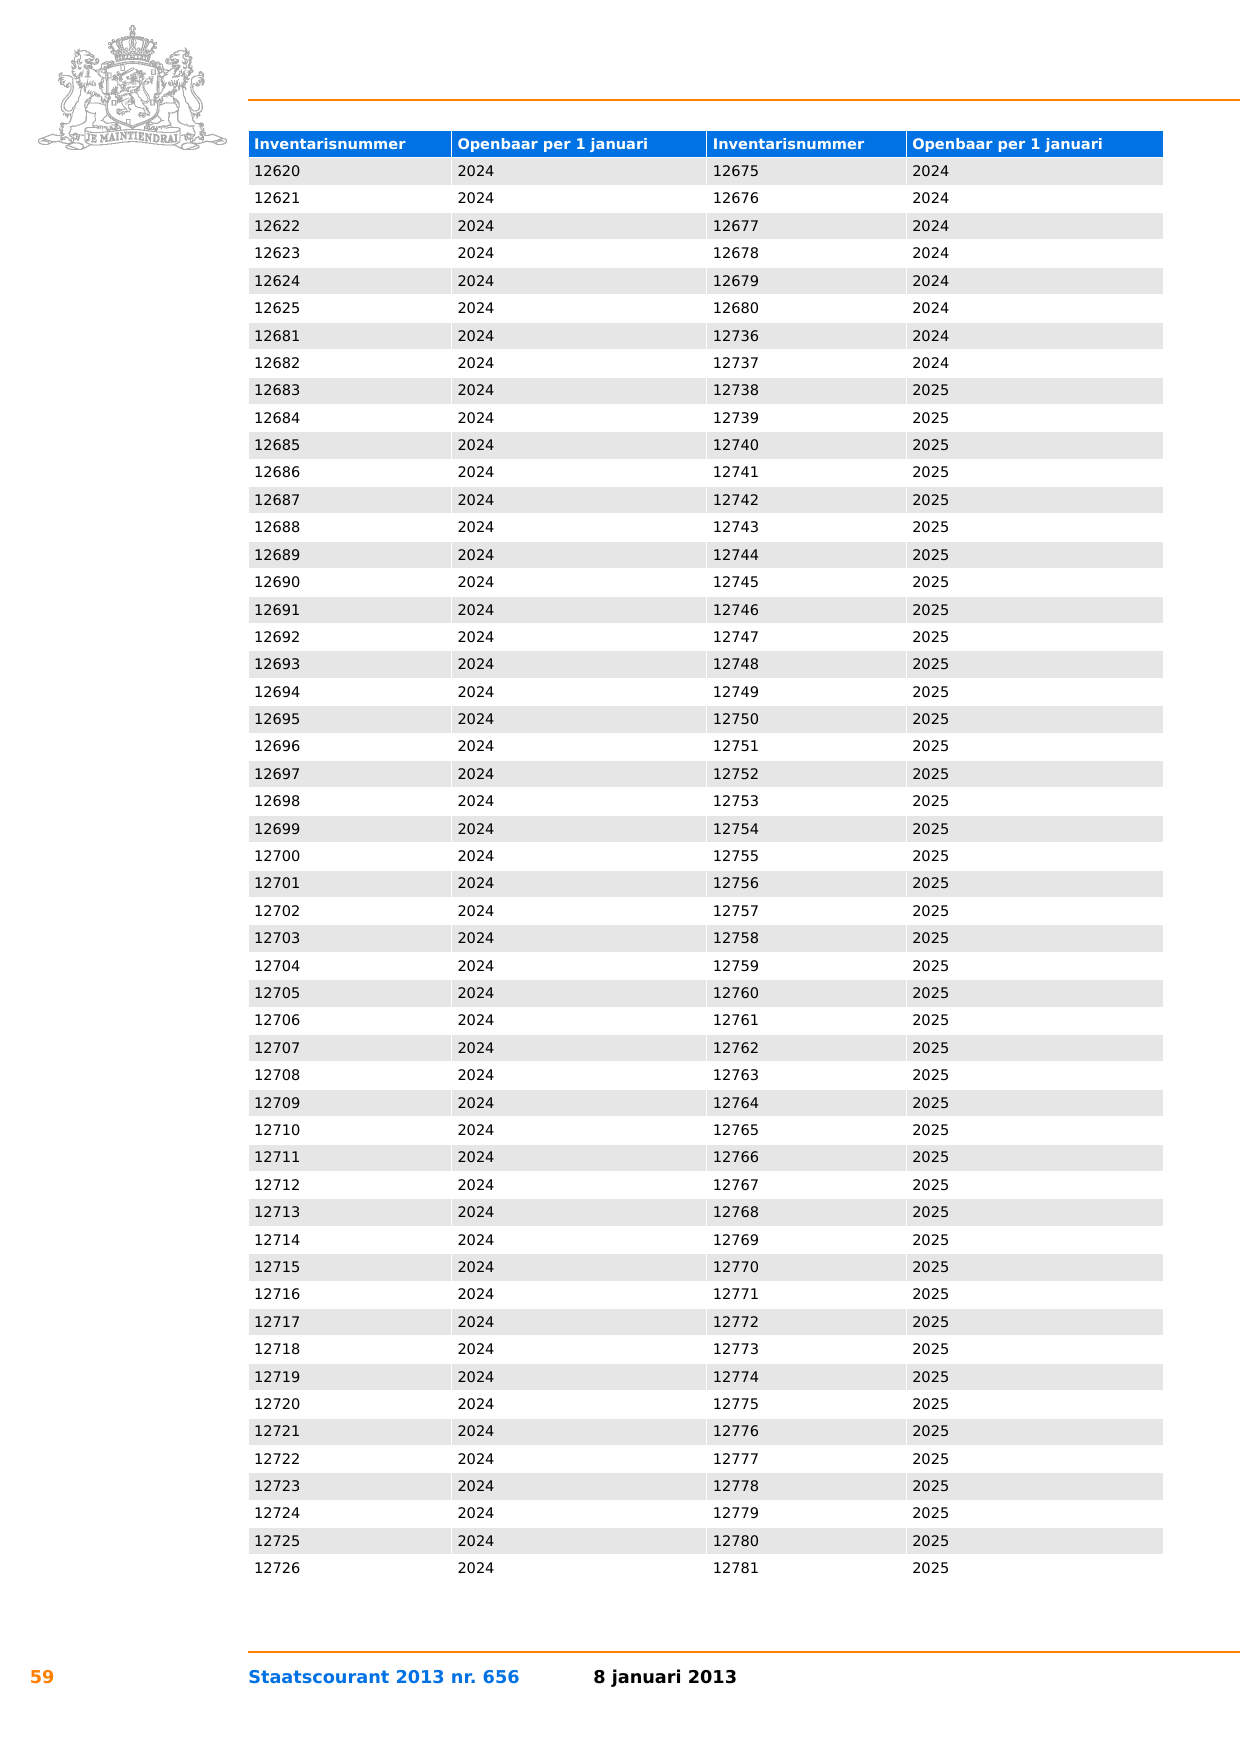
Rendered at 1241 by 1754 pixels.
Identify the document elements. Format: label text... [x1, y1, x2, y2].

table_cell 2025 [907, 898, 1163, 924]
table_cell 2024 [907, 213, 1163, 239]
table_cell 2024 [452, 1446, 706, 1472]
table_cell 12757 [707, 898, 906, 924]
table_cell 12709 [249, 1090, 451, 1116]
table_cell 12719 [249, 1364, 451, 1390]
table_cell 12741 [707, 460, 906, 486]
table_cell 2025 [907, 460, 1163, 486]
table_cell 2024 [452, 1528, 706, 1554]
table_cell 2024 [452, 241, 706, 267]
table_cell 12683 [249, 378, 451, 404]
table_cell 2024 [452, 158, 706, 185]
table_cell 12764 [707, 1090, 906, 1116]
table_cell 2024 [452, 378, 706, 404]
table_header Inventarisnummer [249, 131, 451, 157]
table_cell 2025 [907, 1528, 1163, 1554]
table_cell 12780 [707, 1528, 906, 1554]
table_cell 12774 [707, 1364, 906, 1390]
table_cell 12715 [249, 1254, 451, 1281]
table_cell 2024 [452, 871, 706, 897]
table_cell 12714 [249, 1227, 451, 1253]
table_cell 2024 [452, 953, 706, 979]
table_cell 2024 [452, 679, 706, 705]
table_cell 2024 [452, 1473, 706, 1500]
table_cell 2025 [907, 515, 1163, 541]
table_cell 2024 [452, 1008, 706, 1034]
table_cell 12771 [707, 1282, 906, 1308]
table_cell 12772 [707, 1309, 906, 1335]
table_cell 12724 [249, 1501, 451, 1527]
table_cell 12759 [707, 953, 906, 979]
table_cell 12681 [249, 323, 451, 349]
table_cell 2025 [907, 1336, 1163, 1363]
table_cell 12736 [707, 323, 906, 349]
picture [38, 25, 227, 150]
table_cell 12621 [249, 186, 451, 212]
table_cell 2024 [452, 843, 706, 869]
table_cell 2024 [907, 268, 1163, 294]
table_cell 12711 [249, 1145, 451, 1171]
table_cell 2024 [452, 761, 706, 787]
table_cell 12685 [249, 432, 451, 459]
table_cell 12750 [707, 706, 906, 733]
table_cell 2024 [907, 158, 1163, 185]
table_cell 2025 [907, 1309, 1163, 1335]
table_cell 2024 [452, 515, 706, 541]
table_cell 2024 [452, 651, 706, 678]
table_cell 2024 [452, 1117, 706, 1143]
table_cell 2025 [907, 734, 1163, 760]
table_cell 2025 [907, 980, 1163, 1007]
table_cell 2024 [452, 1063, 706, 1089]
table_cell 2024 [452, 898, 706, 924]
table_cell 2024 [452, 323, 706, 349]
table_cell 12722 [249, 1446, 451, 1472]
table_cell 12684 [249, 405, 451, 431]
table_cell 2024 [452, 1364, 706, 1390]
table_cell 2024 [452, 1145, 706, 1171]
table_cell 12696 [249, 734, 451, 760]
table_cell 12742 [707, 487, 906, 513]
table_cell 12713 [249, 1199, 451, 1226]
table_cell 2025 [907, 378, 1163, 404]
table_cell 2025 [907, 1199, 1163, 1226]
table_cell 12748 [707, 651, 906, 678]
table_cell 2025 [907, 1254, 1163, 1281]
table_cell 2024 [452, 1336, 706, 1363]
table_cell 12698 [249, 789, 451, 815]
table_cell 12679 [707, 268, 906, 294]
table_cell 12777 [707, 1446, 906, 1472]
table_cell 2025 [907, 1473, 1163, 1500]
table_cell 12708 [249, 1063, 451, 1089]
table_cell 2025 [907, 1145, 1163, 1171]
table_cell 2025 [907, 487, 1163, 513]
table_cell 2025 [907, 624, 1163, 650]
table_cell 12625 [249, 295, 451, 322]
table_cell 12623 [249, 241, 451, 267]
table_cell 12702 [249, 898, 451, 924]
table_cell 2024 [452, 597, 706, 623]
table_cell 12721 [249, 1419, 451, 1445]
table_header Openbaar per 1 januari [452, 131, 706, 157]
table_cell 12756 [707, 871, 906, 897]
table_cell 2024 [452, 816, 706, 842]
table_cell 2025 [907, 1063, 1163, 1089]
table_cell 12770 [707, 1254, 906, 1281]
table_cell 12620 [249, 158, 451, 185]
table_cell 2025 [907, 651, 1163, 678]
table_cell 12744 [707, 542, 906, 568]
table_cell 2024 [452, 1501, 706, 1527]
table_cell 12769 [707, 1227, 906, 1253]
table_cell 12703 [249, 925, 451, 952]
table_cell 12762 [707, 1035, 906, 1061]
table_cell 2024 [452, 268, 706, 294]
table_cell 2024 [452, 1391, 706, 1417]
table_cell 12766 [707, 1145, 906, 1171]
table_cell 2024 [452, 1172, 706, 1198]
table_cell 2025 [907, 1172, 1163, 1198]
table_cell 12693 [249, 651, 451, 678]
table_cell 2024 [907, 295, 1163, 322]
table_cell 2025 [907, 1282, 1163, 1308]
table_cell 2024 [452, 734, 706, 760]
table_cell 2025 [907, 953, 1163, 979]
table_cell 12761 [707, 1008, 906, 1034]
table_cell 2025 [907, 871, 1163, 897]
table_cell 2024 [452, 1199, 706, 1226]
table_cell 12676 [707, 186, 906, 212]
table_cell 12682 [249, 350, 451, 376]
table_cell 12763 [707, 1063, 906, 1089]
table_cell 2025 [907, 1446, 1163, 1472]
table_cell 2025 [907, 597, 1163, 623]
table_cell 2025 [907, 925, 1163, 952]
table_cell 12726 [249, 1556, 451, 1582]
table_cell 12688 [249, 515, 451, 541]
table_cell 2025 [907, 1035, 1163, 1061]
table_cell 2024 [452, 980, 706, 1007]
table_cell 2024 [452, 624, 706, 650]
table_cell 12691 [249, 597, 451, 623]
table_cell 12737 [707, 350, 906, 376]
table_cell 12680 [707, 295, 906, 322]
table_cell 2024 [907, 241, 1163, 267]
table_cell 2025 [907, 1090, 1163, 1116]
table_cell 12700 [249, 843, 451, 869]
table_cell 12720 [249, 1391, 451, 1417]
table_cell 2025 [907, 706, 1163, 733]
table_cell 12687 [249, 487, 451, 513]
table_cell 12689 [249, 542, 451, 568]
table_cell 12765 [707, 1117, 906, 1143]
table_cell 12697 [249, 761, 451, 787]
table_cell 2024 [907, 323, 1163, 349]
table_cell 2025 [907, 1008, 1163, 1034]
table_cell 12778 [707, 1473, 906, 1500]
table_cell 2025 [907, 405, 1163, 431]
table_cell 2025 [907, 1364, 1163, 1390]
table_cell 12768 [707, 1199, 906, 1226]
table_cell 12710 [249, 1117, 451, 1143]
table_cell 2024 [452, 432, 706, 459]
table_cell 2024 [452, 213, 706, 239]
table_cell 12686 [249, 460, 451, 486]
table_cell 12723 [249, 1473, 451, 1500]
table_cell 12749 [707, 679, 906, 705]
table_cell 2024 [452, 1254, 706, 1281]
table_cell 12773 [707, 1336, 906, 1363]
table_cell 2024 [452, 405, 706, 431]
table_cell 2024 [452, 1035, 706, 1061]
table_cell 12690 [249, 569, 451, 596]
table_cell 2025 [907, 569, 1163, 596]
table_cell 12717 [249, 1309, 451, 1335]
table_cell 2025 [907, 542, 1163, 568]
table_cell 2024 [452, 542, 706, 568]
table_cell 12747 [707, 624, 906, 650]
table_cell 2024 [452, 186, 706, 212]
table_cell 12622 [249, 213, 451, 239]
table_cell 12746 [707, 597, 906, 623]
table_cell 12745 [707, 569, 906, 596]
table_cell 12716 [249, 1282, 451, 1308]
table_cell 12725 [249, 1528, 451, 1554]
table_cell 12707 [249, 1035, 451, 1061]
table_cell 2025 [907, 432, 1163, 459]
table_cell 12779 [707, 1501, 906, 1527]
table_cell 2025 [907, 1227, 1163, 1253]
table_cell 12675 [707, 158, 906, 185]
table_cell 12751 [707, 734, 906, 760]
table_header Inventarisnummer [707, 131, 906, 157]
table_cell 2025 [907, 1419, 1163, 1445]
table_cell 12705 [249, 980, 451, 1007]
table_cell 12677 [707, 213, 906, 239]
table_cell 12706 [249, 1008, 451, 1034]
table_cell 2024 [452, 487, 706, 513]
table_cell 2024 [452, 350, 706, 376]
table_cell 12695 [249, 706, 451, 733]
table_cell 12776 [707, 1419, 906, 1445]
table_cell 12754 [707, 816, 906, 842]
table_cell 2025 [907, 761, 1163, 787]
table_cell 12753 [707, 789, 906, 815]
table_cell 2025 [907, 1501, 1163, 1527]
table_cell 12678 [707, 241, 906, 267]
table_cell 2024 [452, 569, 706, 596]
table_cell 12781 [707, 1556, 906, 1582]
table_cell 2024 [452, 1556, 706, 1582]
table_cell 12743 [707, 515, 906, 541]
table_cell 12758 [707, 925, 906, 952]
table_cell 12624 [249, 268, 451, 294]
table_cell 2024 [907, 350, 1163, 376]
table_cell 2025 [907, 816, 1163, 842]
table_cell 2024 [452, 1419, 706, 1445]
table_cell 12760 [707, 980, 906, 1007]
table_cell 2025 [907, 843, 1163, 869]
table_cell 2025 [907, 1556, 1163, 1582]
table_cell 12694 [249, 679, 451, 705]
table_cell 12755 [707, 843, 906, 869]
table_cell 2024 [452, 295, 706, 322]
table_cell 12738 [707, 378, 906, 404]
table_cell 12775 [707, 1391, 906, 1417]
table_cell 12739 [707, 405, 906, 431]
table_cell 12752 [707, 761, 906, 787]
table_cell 2024 [452, 925, 706, 952]
table_cell 12692 [249, 624, 451, 650]
table_cell 12718 [249, 1336, 451, 1363]
table_cell 2024 [907, 186, 1163, 212]
table_cell 2025 [907, 789, 1163, 815]
table_cell 12699 [249, 816, 451, 842]
table_cell 12704 [249, 953, 451, 979]
table_cell 2024 [452, 460, 706, 486]
table_cell 2024 [452, 789, 706, 815]
table_cell 12712 [249, 1172, 451, 1198]
table_header Openbaar per 1 januari [907, 131, 1163, 157]
table_cell 12740 [707, 432, 906, 459]
table_cell 12701 [249, 871, 451, 897]
table_cell 2025 [907, 1391, 1163, 1417]
table_cell 2024 [452, 1227, 706, 1253]
table_cell 2025 [907, 1117, 1163, 1143]
table_cell 2024 [452, 1282, 706, 1308]
table_cell 2024 [452, 1309, 706, 1335]
table_cell 2025 [907, 679, 1163, 705]
table_cell 2024 [452, 706, 706, 733]
table_cell 2024 [452, 1090, 706, 1116]
table_cell 12767 [707, 1172, 906, 1198]
